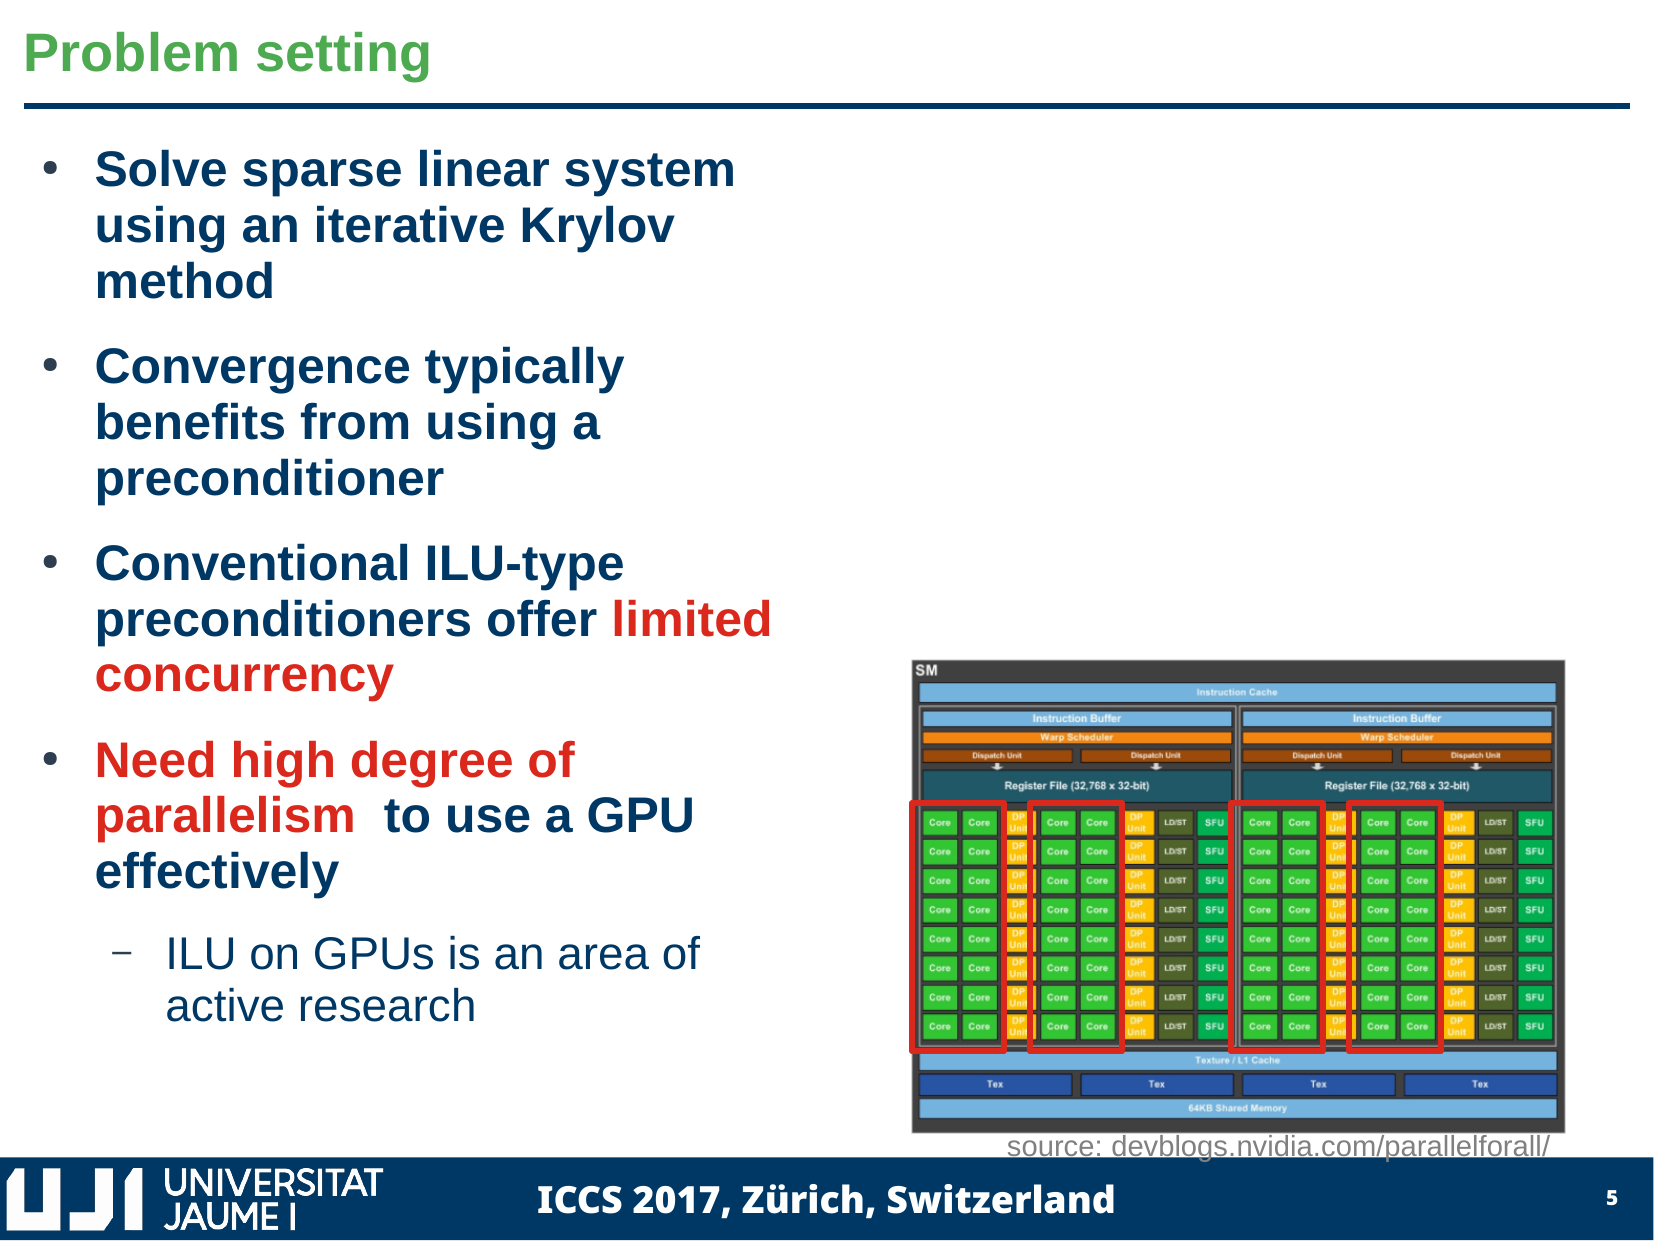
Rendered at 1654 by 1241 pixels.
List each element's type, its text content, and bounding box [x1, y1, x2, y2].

picture [0, 1158, 390, 1241]
picture [911, 659, 1566, 1134]
text_box source: devblogs.nvidia.com/parallelforall/ [992, 1122, 1567, 1170]
list Solve sparse linear system using an iterative Krylov method Convergence typically benefits from using a preconditioner Conventional ILU-type preconditioners offer limited concurrency Need high degree of parallelism to use a GPU effectively ILU on GPUs is an area of active research [23, 141, 808, 1134]
title Problem setting [23, 0, 1630, 107]
picture [915, 806, 1001, 1048]
